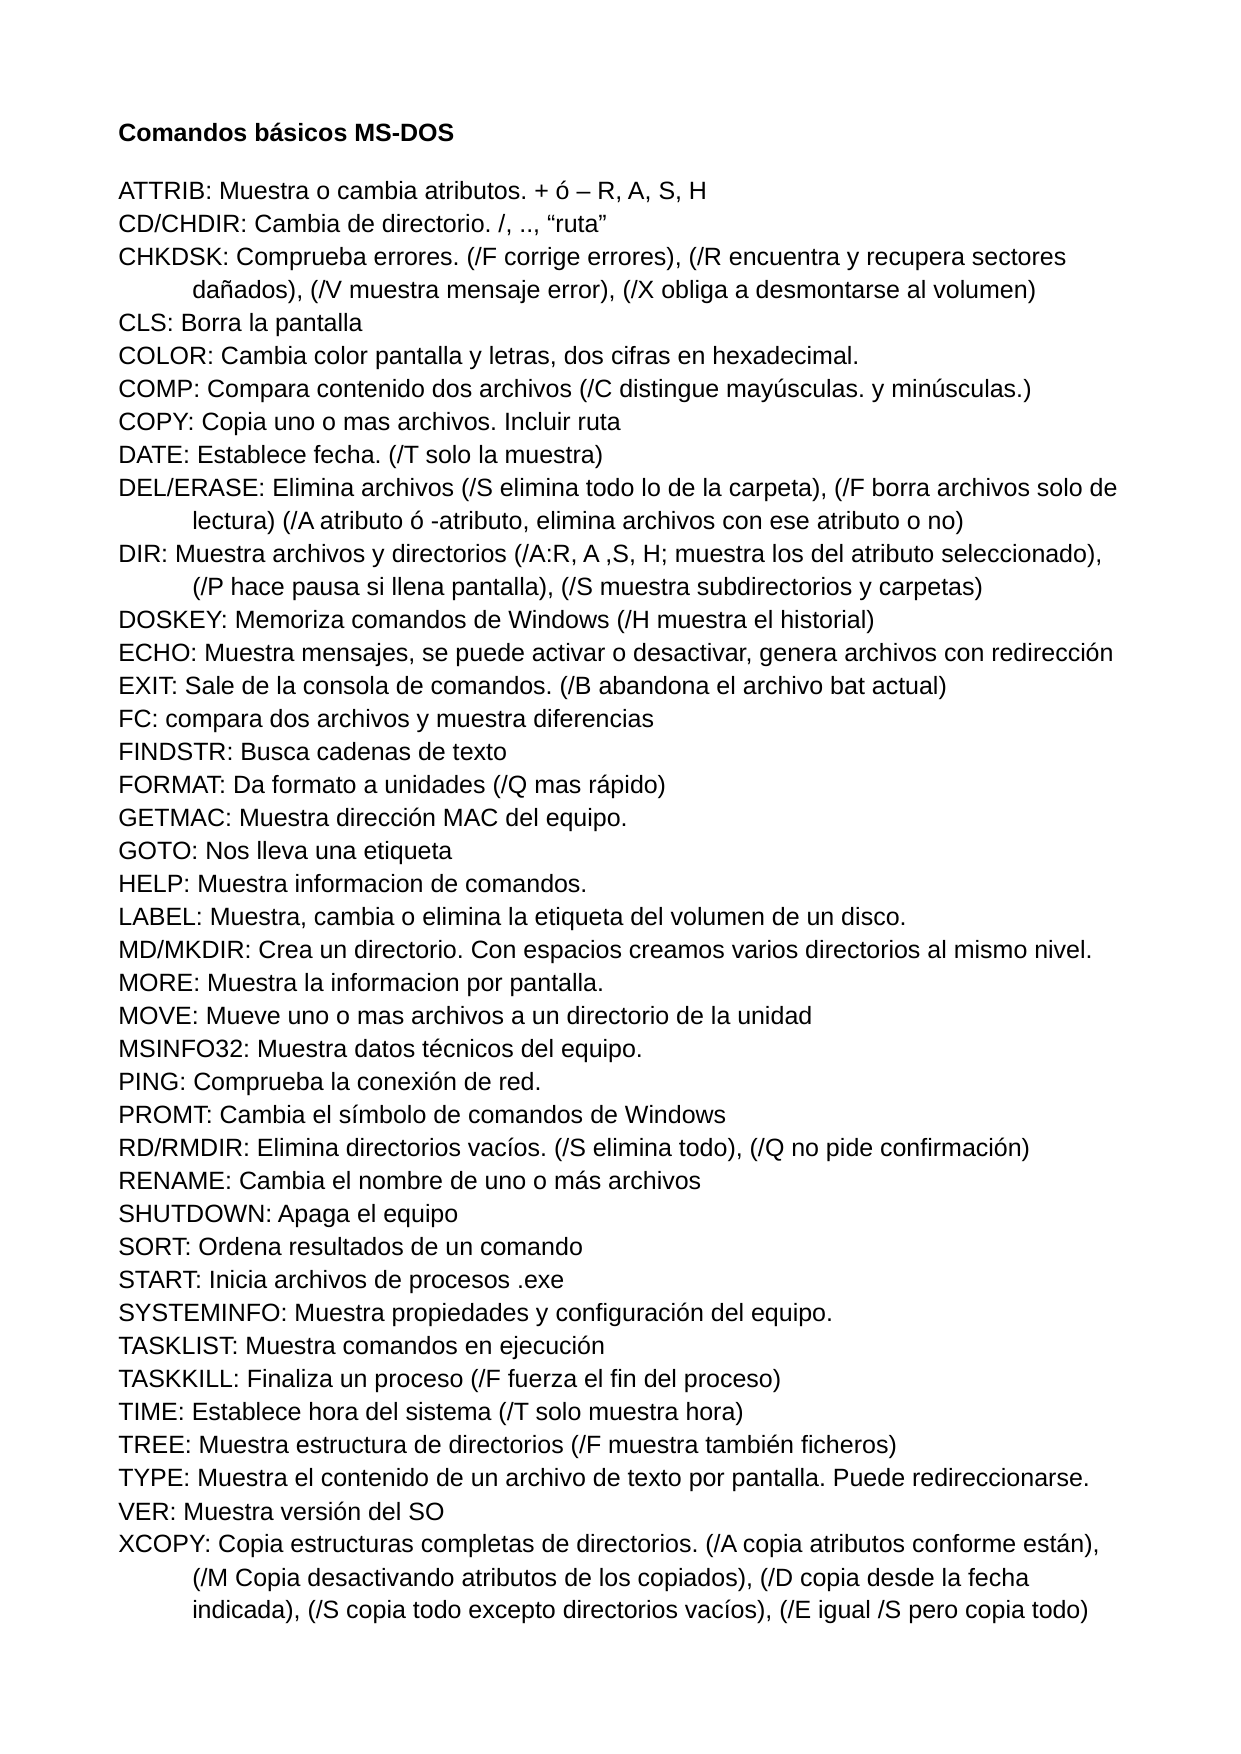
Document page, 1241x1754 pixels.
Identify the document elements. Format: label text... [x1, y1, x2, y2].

text RENAME: Cambia el nombre de uno o más archivos [118, 1166, 1122, 1195]
text CLS: Borra la pantalla [118, 308, 1122, 336]
text XCOPY: Copia estructuras completas de directorios. (/A copia atributos conforme están), (/M Copia desactivando atributos de los copiados), (/D copia desde la fecha indicada), (/S copia todo excepto directorios vacíos), (/E igual /S pero copia todo) [118, 1529, 1122, 1624]
text DATE: Establece fecha. (/T solo la muestra) [118, 440, 1122, 468]
text DIR: Muestra archivos y directorios (/A:R, A ,S, H; muestra los del atributo seleccionado), (/P hace pausa si llena pantalla), (/S muestra subdirectorios y carpetas) [118, 539, 1122, 601]
text FC: compara dos archivos y muestra diferencias [118, 704, 1122, 733]
text START: Inicia archivos de procesos .exe [118, 1265, 1122, 1294]
text GETMAC: Muestra dirección MAC del equipo. [118, 803, 1122, 832]
text PING: Comprueba la conexión de red. [118, 1067, 1122, 1096]
text SORT: Ordena resultados de un comando [118, 1232, 1122, 1261]
text TIME: Establece hora del sistema (/T solo muestra hora) [118, 1397, 1122, 1426]
text RD/RMDIR: Elimina directorios vacíos. (/S elimina todo), (/Q no pide confirmación) [118, 1133, 1122, 1162]
text SYSTEMINFO: Muestra propiedades y configuración del equipo. [118, 1298, 1122, 1327]
text TYPE: Muestra el contenido de un archivo de texto por pantalla. Puede redireccionarse. [118, 1463, 1122, 1492]
text DOSKEY: Memoriza comandos de Windows (/H muestra el historial) [118, 605, 1122, 634]
text LABEL: Muestra, cambia o elimina la etiqueta del volumen de un disco. [118, 902, 1122, 931]
text SHUTDOWN: Apaga el equipo [118, 1199, 1122, 1228]
text MORE: Muestra la informacion por pantalla. [118, 968, 1122, 997]
text FORMAT: Da formato a unidades (/Q mas rápido) [118, 770, 1122, 799]
text DEL/ERASE: Elimina archivos (/S elimina todo lo de la carpeta), (/F borra archivos solo de lectura) (/A atributo ó -atributo, elimina archivos con ese atributo o no) [118, 473, 1122, 534]
text PROMT: Cambia el símbolo de comandos de Windows [118, 1100, 1122, 1129]
text VER: Muestra versión del SO [118, 1496, 1122, 1525]
text TREE: Muestra estructura de directorios (/F muestra también ficheros) [118, 1430, 1122, 1459]
text GOTO: Nos lleva una etiqueta [118, 836, 1122, 865]
text COLOR: Cambia color pantalla y letras, dos cifras en hexadecimal. [118, 341, 1122, 369]
text FINDSTR: Busca cadenas de texto [118, 737, 1122, 766]
text COMP: Compara contenido dos archivos (/C distingue mayúsculas. y minúsculas.) [118, 374, 1122, 402]
text TASKKILL: Finaliza un proceso (/F fuerza el fin del proceso) [118, 1364, 1122, 1393]
text TASKLIST: Muestra comandos en ejecución [118, 1331, 1122, 1360]
text MSINFO32: Muestra datos técnicos del equipo. [118, 1034, 1122, 1063]
text MOVE: Mueve uno o mas archivos a un directorio de la unidad [118, 1001, 1122, 1030]
text MD/MKDIR: Crea un directorio. Con espacios creamos varios directorios al mismo nivel. [118, 935, 1122, 964]
text COPY: Copia uno o mas archivos. Incluir ruta [118, 407, 1122, 436]
text Comandos básicos MS-DOS [118, 118, 1122, 147]
text ECHO: Muestra mensajes, se puede activar o desactivar, genera archivos con redirección [118, 638, 1122, 667]
text ATTRIB: Muestra o cambia atributos. + ó – R, A, S, H [118, 176, 1122, 204]
text CHKDSK: Comprueba errores. (/F corrige errores), (/R encuentra y recupera sectores dañados), (/V muestra mensaje error), (/X obliga a desmontarse al volumen) [118, 242, 1122, 303]
text EXIT: Sale de la consola de comandos. (/B abandona el archivo bat actual) [118, 671, 1122, 700]
text CD/CHDIR: Cambia de directorio. /, .., “ruta” [118, 209, 1122, 237]
text HELP: Muestra informacion de comandos. [118, 869, 1122, 898]
